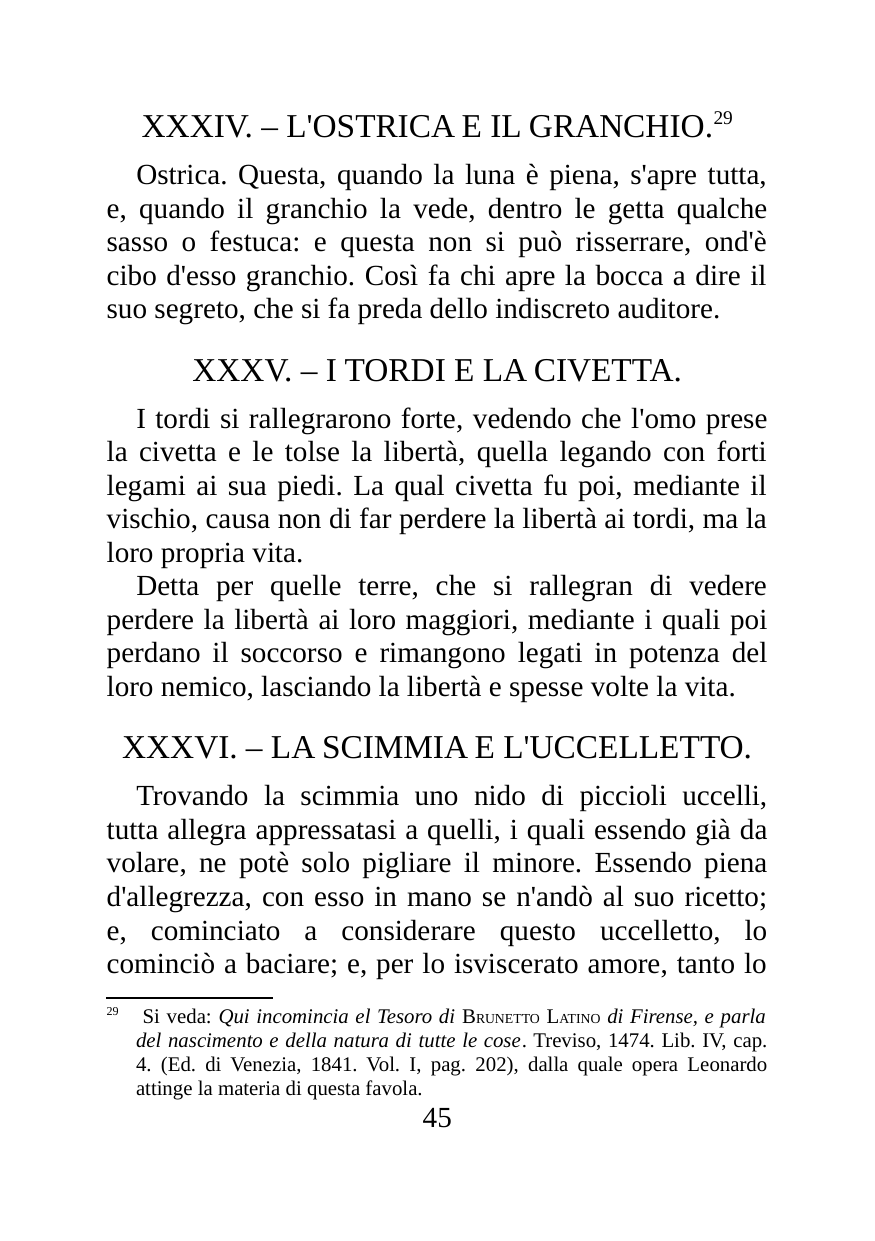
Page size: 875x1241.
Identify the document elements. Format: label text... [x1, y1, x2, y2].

text Trovando la scimmia uno nido di piccioli uccelli, tutta allegra appressatasi a quelli, i quali essendo già da volare, ne potè solo pigliare il minore. Essendo piena d'allegrezza, con esso in mano se n'andò al suo ricetto; e, cominciato a considerare questo uccelletto, lo cominciò a baciare; e, per lo isviscerato amore, tanto lo [106, 778, 768, 980]
subtitle XXXV. ‒ I TORDI E LA CIVETTA. [106, 350, 768, 388]
subtitle XXXIV. ‒ L'OSTRICA E IL GRANCHIO. [106, 106, 768, 145]
text Si veda: Qui incomincia el Tesoro di Brunetto Latino di Firense, e parla del nascimento e della natura di tutte le cose. Treviso, 1474. Lib. IV, cap. 4. (Ed. di Venezia, 1841. Vol. I, pag. 202), dalla quale opera Leonardo attinge la materia di questa favola. [106, 1004, 768, 1100]
subtitle XXXVI. ‒ LA SCIMMIA E L'UCCELLETTO. [106, 728, 768, 766]
text Ostrica. Questa, quando la luna è piena, s'apre tutta, e, quando il granchio la vede, dentro le getta qualche sasso o festuca: e questa non si può risserrare, ond'è cibo d'esso granchio. Così fa chi apre la bocca a dire il suo segreto, che si fa preda dello indiscreto auditore. [106, 157, 768, 325]
text Detta per quelle terre, che si rallegran di vedere perdere la libertà ai loro maggiori, mediante i quali poi perdano il soccorso e rimangono legati in potenza del loro nemico, lasciando la libertà e spesse volte la vita. [106, 568, 768, 703]
text I tordi si rallegrarono forte, vedendo che l'omo prese la civetta e le tolse la libertà, quella legando con forti legami ai sua piedi. La qual civetta fu poi, mediante il vischio, causa non di far perdere la libertà ai tordi, ma la loro propria vita. [106, 401, 768, 568]
